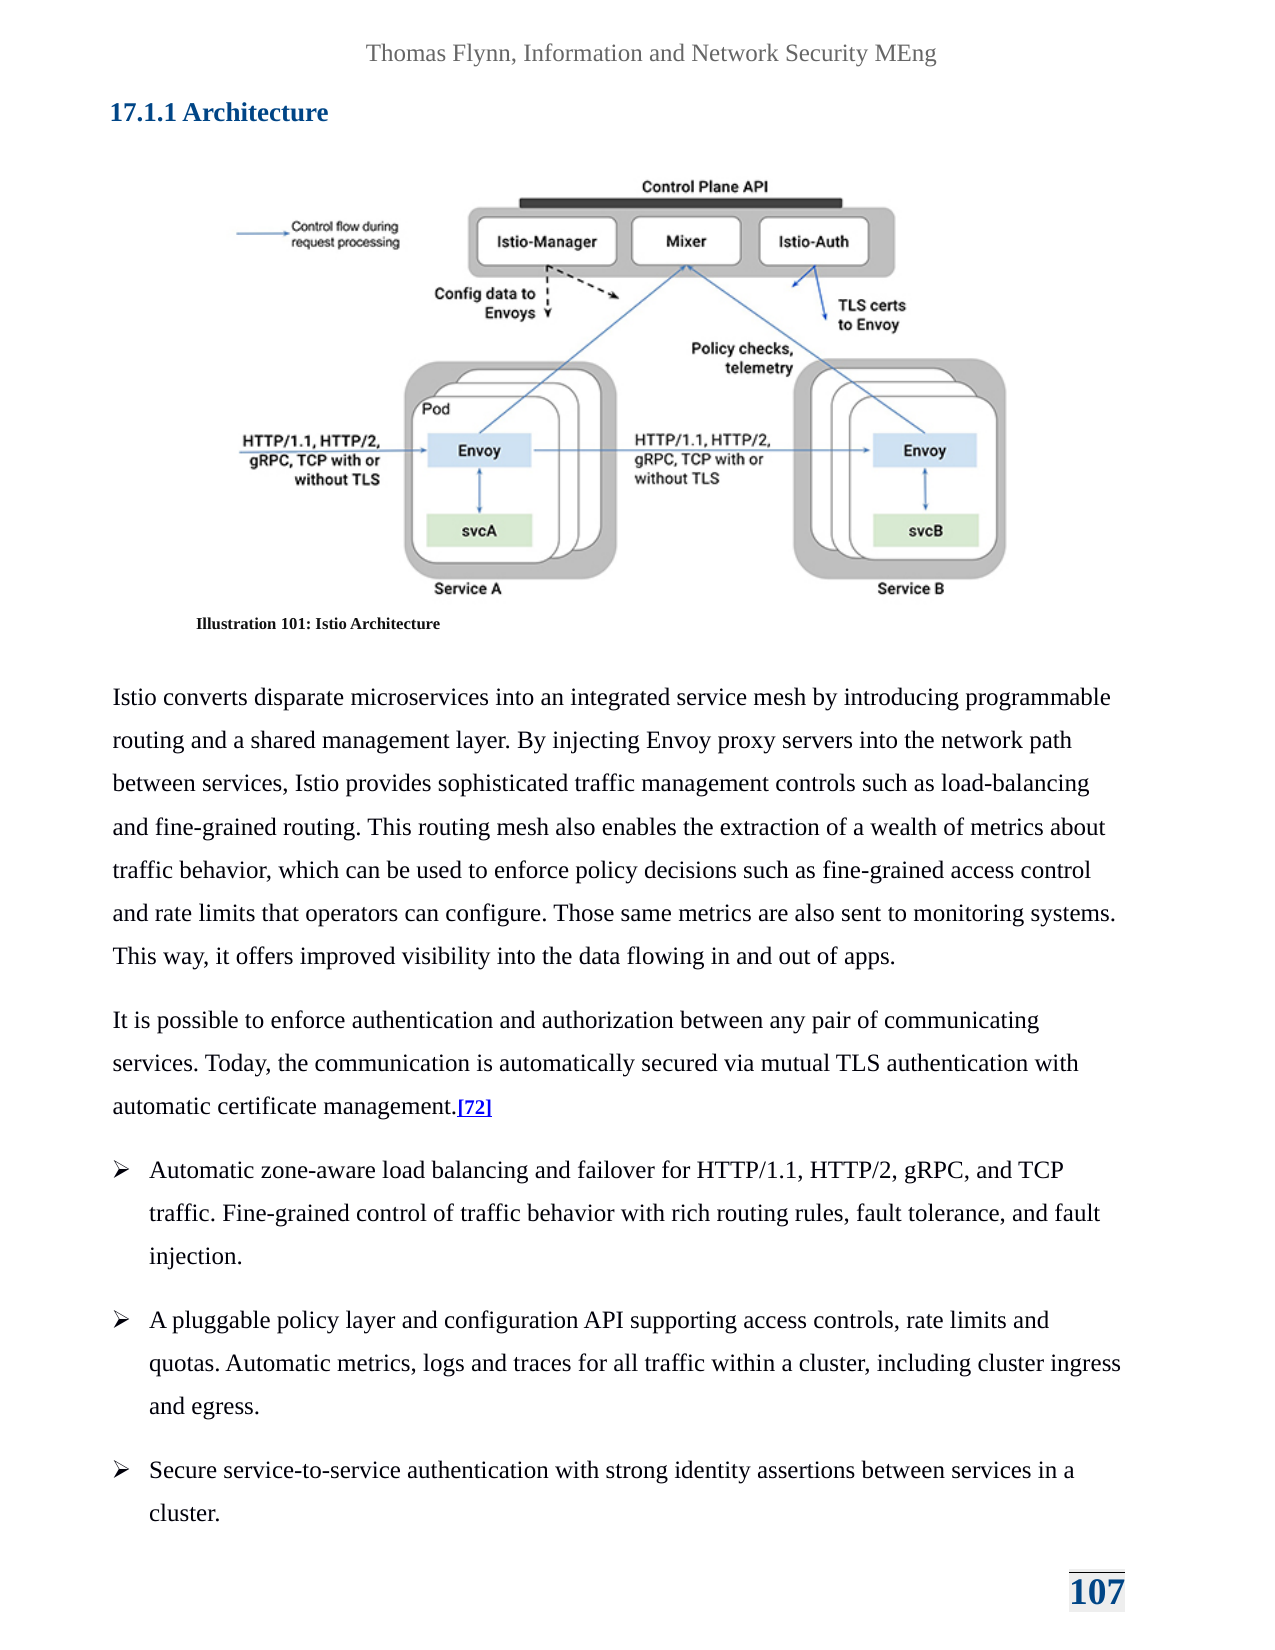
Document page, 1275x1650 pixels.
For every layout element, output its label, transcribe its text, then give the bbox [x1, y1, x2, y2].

text It is possible to enforce authentication and authorization between any pair of communicating services. Today, the communication is automatically secured via mutual TLS authentication with automatic certificate management.[72] [112, 1005, 1125, 1120]
subtitle 17.1.1 Architecture [109, 96, 1125, 127]
text Istio converts disparate microservices into an integrated service mesh by introducing programmable routing and a shared management layer. By injecting Envoy proxy servers into the network path between services, Istio provides sophisticated traffic management controls such as load-balancing and fine-grained routing. This routing mesh also enables the extraction of a wealth of metrics about traffic behavior, which can be used to enforce policy decisions such as fine-grained access control and rate limits that operators can configure. Those same metrics are also sent to monitoring systems. This way, it offers improved visibility into the data flowing in and out of apps. [112, 628, 1125, 970]
list Automatic zone-aware load balancing and failover for HTTP/1.1, HTTP/2, gRPC, and TCP traffic. Fine-grained control of traffic behavior with rich routing rules, fault tolerance, and fault injection. [111, 1155, 1125, 1270]
list Secure service-to-service authentication with strong identity assertions between services in a cluster. [111, 1455, 1125, 1527]
text Illustration 101: Istio Architecture [196, 605, 1048, 633]
list A pluggable policy layer and configuration API supporting access controls, rate limits and quotas. Automatic metrics, logs and traces for all traffic within a cluster, including cluster ingress and egress. [111, 1305, 1125, 1420]
picture [195, 176, 1049, 605]
